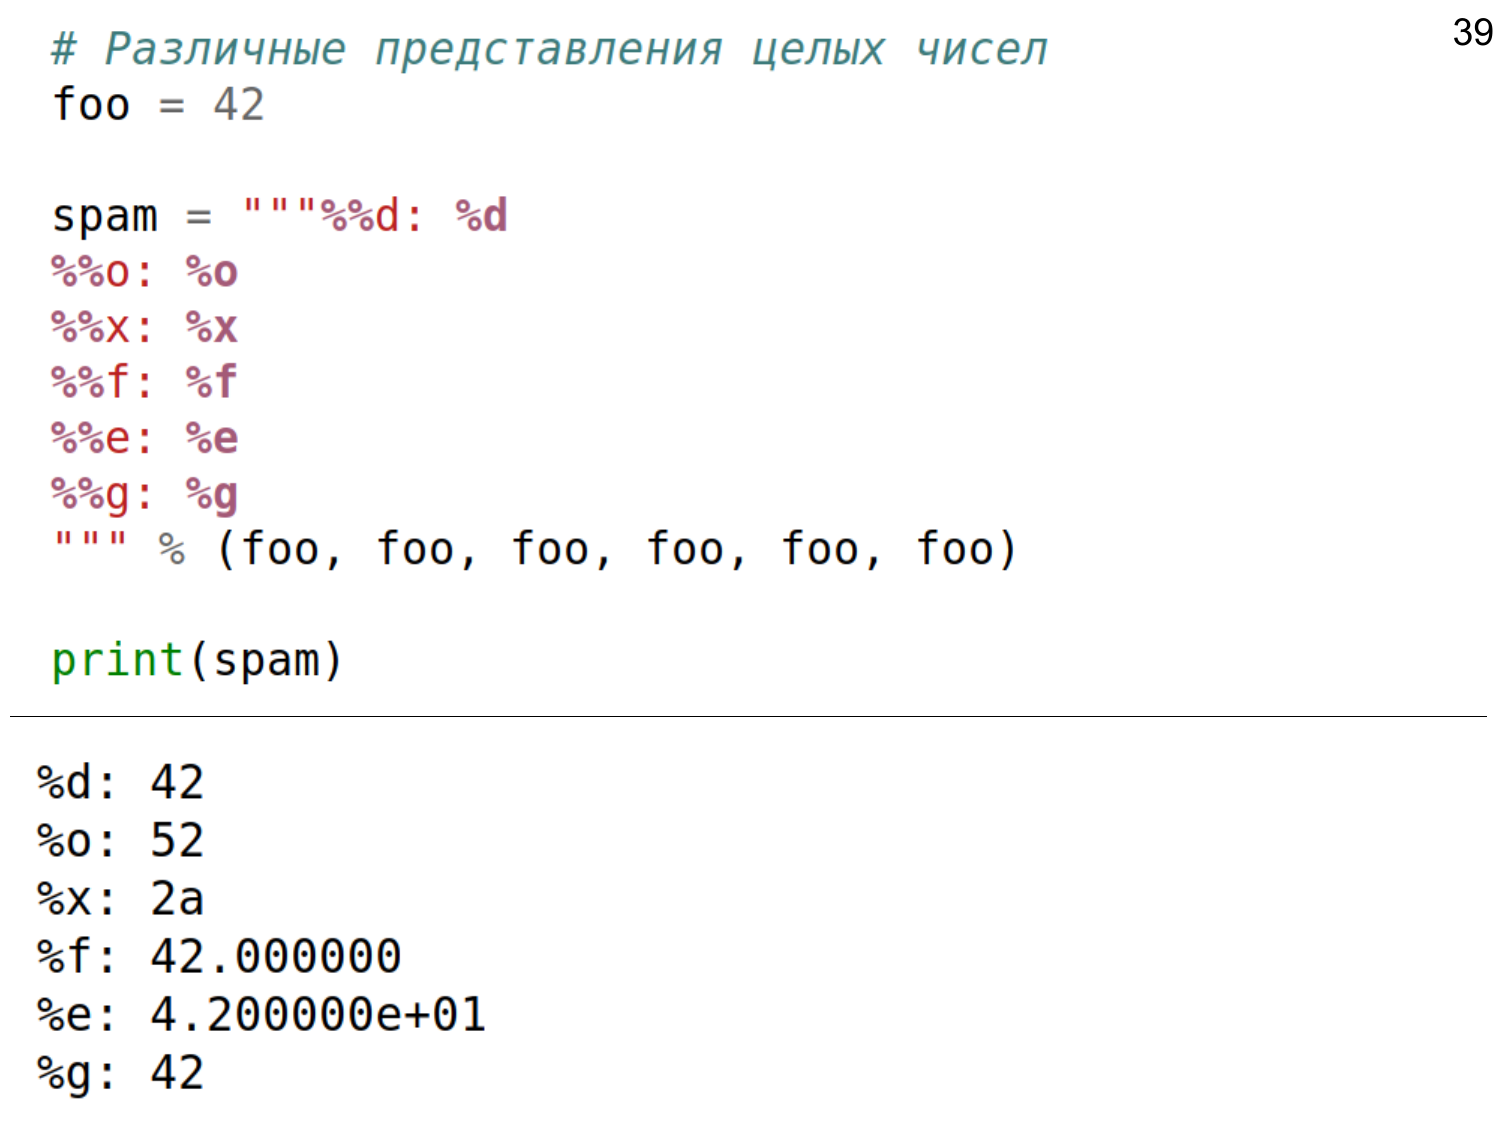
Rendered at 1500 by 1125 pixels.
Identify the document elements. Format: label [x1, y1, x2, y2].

picture [34, 15, 1070, 698]
picture [18, 750, 505, 1111]
